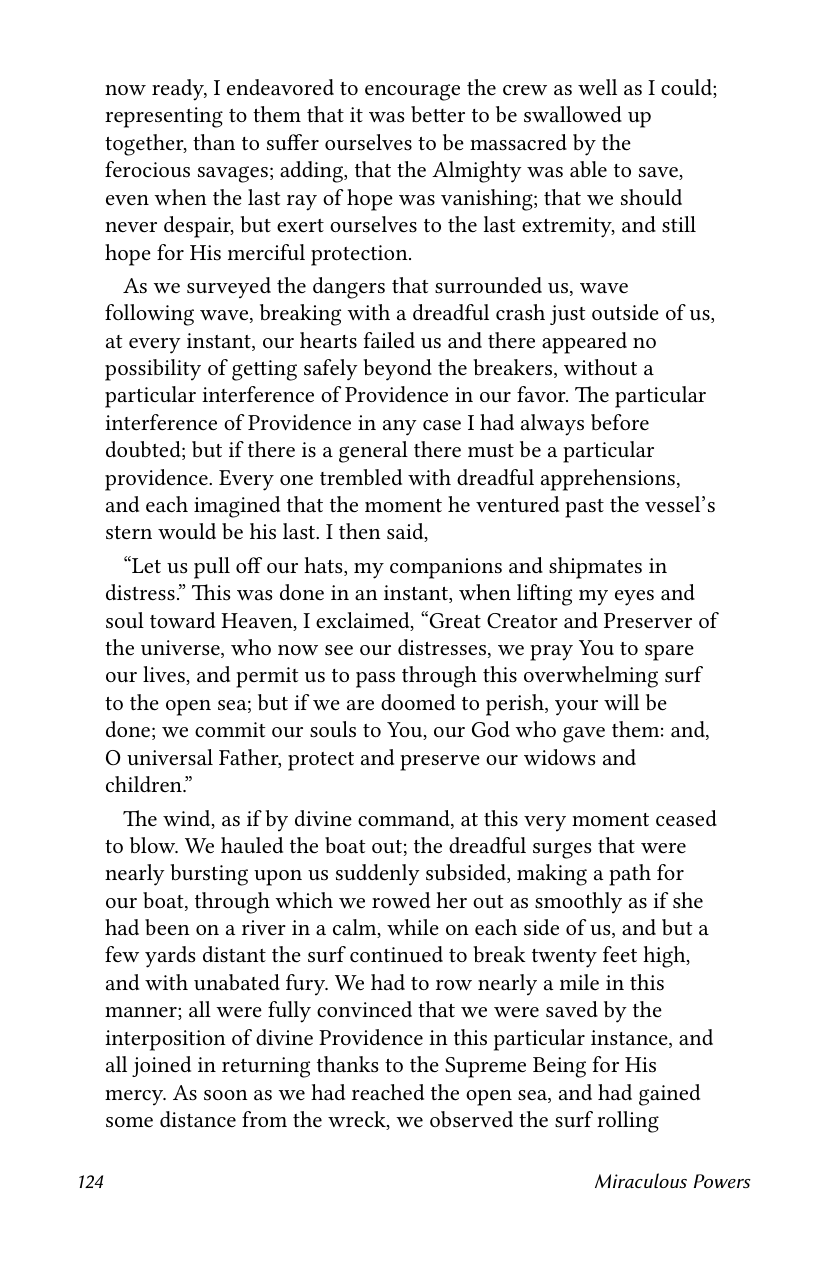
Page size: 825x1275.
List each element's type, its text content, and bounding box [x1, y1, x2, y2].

text “Let us pull off our hats, my companions and shipmates in distress.” This was done in an instant, when lifting my eyes and soul toward Heaven, I exclaimed, “Great Creator and Preserver of the universe, who now see our distresses, we pray You to spare our lives, and permit us to pass through this overwhelming surf to the open sea; but if we are doomed to perish, your will be done; we commit our souls to You, our God who gave them: and, O universal Father, protect and preserve our widows and children.” [105, 553, 720, 798]
text now ready, I endeavored to encourage the crew as well as I could; representing to them that it was better to be swallowed up together, than to suffer ourselves to be massacred by the ferocious savages; adding, that the Almighty was able to save, even when the last ray of hope was vanishing; that we should never despair, but exert ourselves to the last extremity, and still hope for His merciful protection. [105, 75, 720, 266]
text The wind, as if by divine command, at this very moment ceased to blow. We hauled the boat out; the dreadful surges that were nearly bursting upon us suddenly subsided, making a path for our boat, through which we rowed her out as smoothly as if she had been on a river in a calm, while on each side of us, and but a few yards distant the surf continued to break twenty feet high, and with unabated fury. We had to row nearly a mile in this manner; all were fully convinced that we were saved by the interposition of divine Providence in this particular instance, and all joined in returning thanks to the Supreme Being for His mercy. As soon as we had reached the open sea, and had gained some distance from the wreck, we observed the surf rolling [105, 805, 720, 1133]
text As we surveyed the dangers that surrounded us, wave following wave, breaking with a dreadful crash just outside of us, at every instant, our hearts failed us and there appeared no possibility of getting safely beyond the breakers, without a particular interference of Providence in our favor. The particular interference of Providence in any case I had always before doubted; but if there is a general there must be a particular providence. Every one trembled with dreadful apprehensions, and each imagined that the moment he ventured past the vessel’s stern would be his last. I then said, [105, 273, 720, 546]
